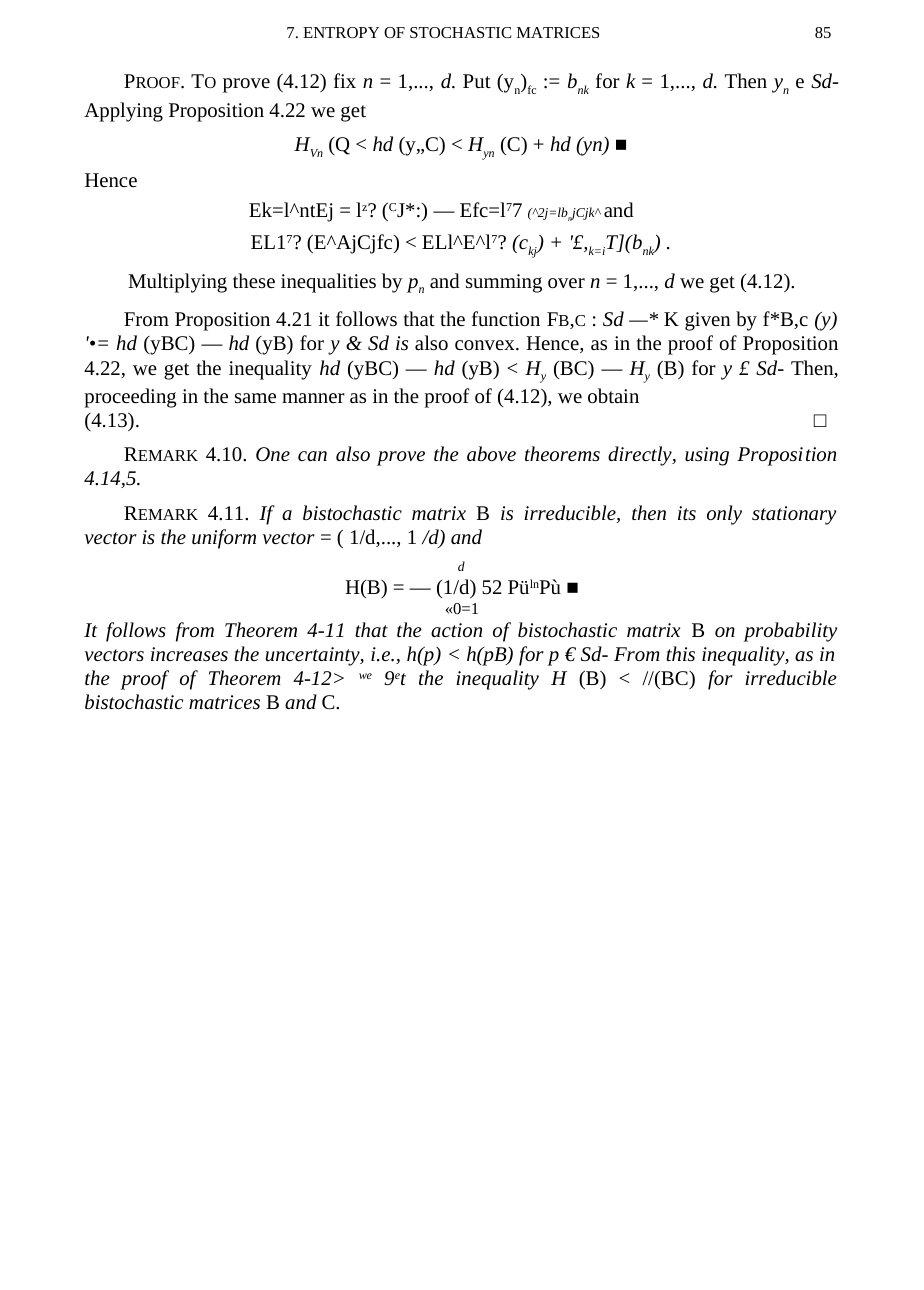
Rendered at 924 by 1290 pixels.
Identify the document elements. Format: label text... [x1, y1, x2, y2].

text 85 [814, 23, 836, 42]
text HVn (Q < hd (y„C) < Hyn (C) + hd (yn) ■ [84, 132, 839, 160]
text It follows from Theorem 4-11 that the action of bistochastic matrix B on probabil­ity vectors increases the uncertainty, i.e., h(p) < h(pB) for p € Sd- From this inequality, as in the proof of Theorem 4-12> we 9et the inequality H (B) < //(BC) for irreducible bistochastic matrices B and C. [84, 618, 839, 714]
text From Proposition 4.21 it follows that the function Fb,c : Sd —* K given by f*B,c (y) '•= hd (yBC) — hd (yB) for y & Sd is also convex. Hence, as in the proof of Proposition 4.22, we get the inequality hd (yBC) — hd (yB) < Hy (BC) — Hy (B) for y £ Sd- Then, proceeding in the same manner as in the proof of (4.12), we obtain [84, 307, 839, 408]
text Remark 4.10. One can also prove the above theorems directly, using Proposi­tion 4.14,5. [84, 442, 839, 490]
text d [84, 559, 839, 575]
text Ek=l^ntEj = lz? (CJ*:) — Efc=l77 (^2j=lbnjCjk^ and [84, 198, 839, 223]
text EL17? (E^AjCjfc) < ELl^E^l7? (ckj) + '£,k=iT](bnk) . Multiplying these inequalities by pn and summing over n = 1,..., d we get (4.12). [84, 230, 839, 297]
text H(B) = — (1/d) 52 PülnPù ■ [84, 575, 839, 599]
text Proof. To prove (4.12) fix n = 1,..., d. Put (yn)fc := bnk for k = 1,..., d. Then yn e Sd- Applying Proposition 4.22 we get [84, 69, 839, 122]
text Remark 4.11. If a bistochastic matrix B is irreducible, then its only stationary vector is the uniform vector = ( 1/d,..., 1 /d) and [84, 501, 839, 549]
list . □ [84, 408, 839, 432]
text Hence [84, 168, 839, 192]
text «0=1 [84, 599, 839, 618]
text 7. ENTROPY OF STOCHASTIC MATRICES [286, 23, 635, 42]
